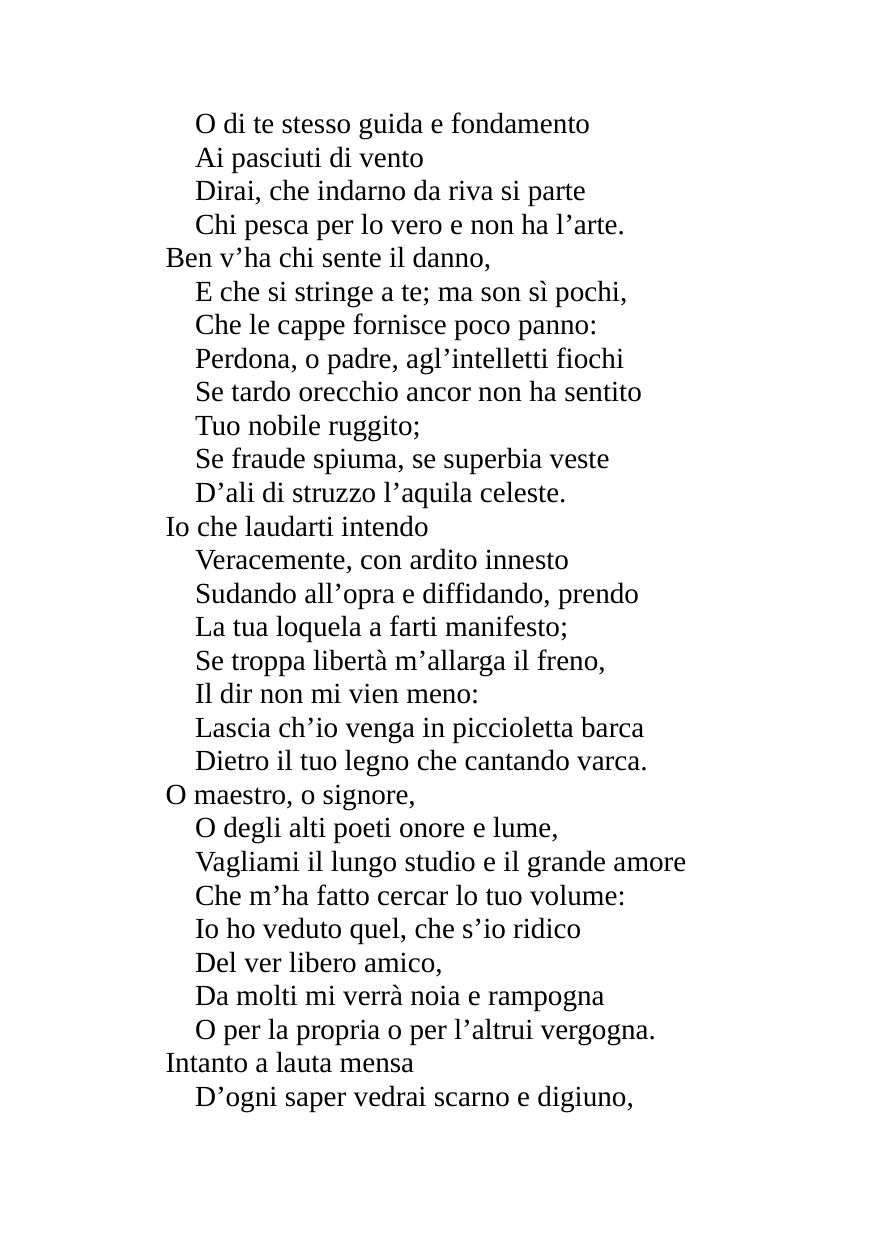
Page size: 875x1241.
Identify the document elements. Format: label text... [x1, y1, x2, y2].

text O di te stesso guida e fondamento Ai pasciuti di vento Dirai, che indarno da riva si parte Chi pesca per lo vero e non ha l’arte. [165, 106, 768, 240]
text O maestro, o signore, O degli alti poeti onore e lume, Vagliami il lungo studio e il grande amore Che m’ha fatto cercar lo tuo volume: Io ho veduto quel, che s’io ridico Del ver libero amico, Da molti mi verrà noia e rampogna O per la propria o per l’altrui vergogna. [165, 777, 768, 1045]
text Io che laudarti intendo Veracemente, con ardito innesto Sudando all’opra e diffidando, prendo La tua loquela a farti manifesto; Se troppa libertà m’allarga il freno, Il dir non mi vien meno: Lascia ch’io venga in piccioletta barca Dietro il tuo legno che cantando varca. [165, 509, 768, 777]
text Ben v’ha chi sente il danno, E che si stringe a te; ma son sì pochi, Che le cappe fornisce poco panno: Perdona, o padre, agl’intelletti fiochi Se tardo orecchio ancor non ha sentito Tuo nobile ruggito; Se fraude spiuma, se superbia veste D’ali di struzzo l’aquila celeste. [165, 240, 768, 509]
text Intanto a lauta mensa D’ogni saper vedrai scarno e digiuno, [165, 1045, 768, 1112]
